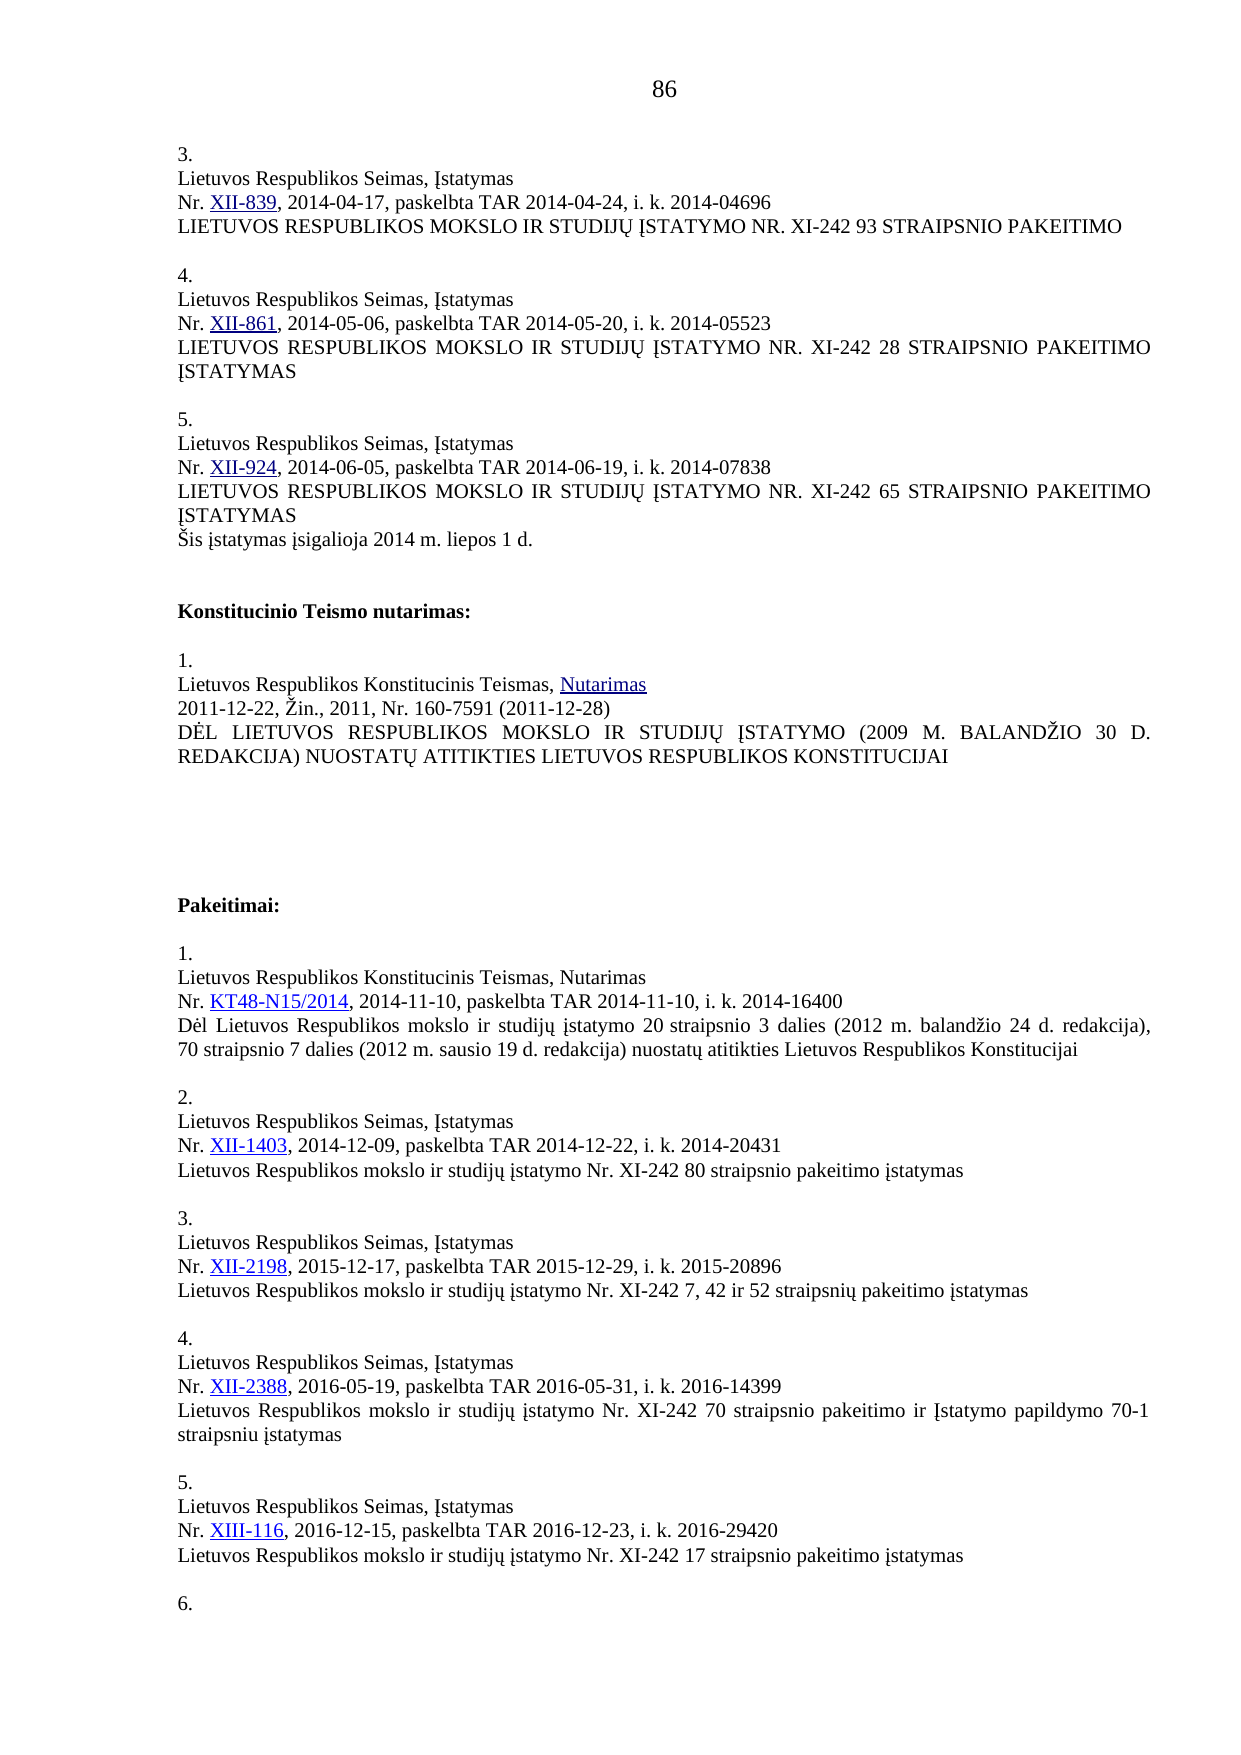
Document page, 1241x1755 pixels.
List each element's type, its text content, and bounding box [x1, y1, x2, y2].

text Pakeitimai: [177, 893, 1152, 917]
text Šis įstatymas įsigalioja 2014 m. liepos 1 d. [177, 527, 1152, 551]
text Konstitucinio Teismo nutarimas: [177, 599, 1152, 623]
text 3. [177, 1206, 1152, 1230]
text Nr. XIII-116, 2016-12-15, paskelbta TAR 2016-12-23, i. k. 2016-29420 [177, 1518, 1152, 1542]
text 5. [177, 1470, 1152, 1494]
text 4. [177, 262, 1152, 287]
text Lietuvos Respublikos Seimas, Įstatymas [177, 1494, 1152, 1518]
text Lietuvos Respublikos Seimas, Įstatymas [177, 1350, 1152, 1374]
text Lietuvos Respublikos mokslo ir studijų įstatymo Nr. XI-242 7, 42 ir 52 straipsnių pakeitimo įstatymas [177, 1278, 1152, 1302]
text Nr. KT48-N15/2014, 2014-11-10, paskelbta TAR 2014-11-10, i. k. 2014-16400 [177, 989, 1152, 1013]
text Nr. XII-861, 2014-05-06, paskelbta TAR 2014-05-20, i. k. 2014-05523 [177, 311, 1152, 335]
text Lietuvos Respublikos mokslo ir studijų įstatymo Nr. XI-242 80 straipsnio pakeitimo įstatymas [177, 1157, 1152, 1182]
text Nr. XII-924, 2014-06-05, paskelbta TAR 2014-06-19, i. k. 2014-07838 [177, 455, 1152, 479]
text 3. [177, 142, 1152, 166]
text Lietuvos Respublikos Seimas, Įstatymas [177, 431, 1152, 455]
text 2011-12-22, Žin., 2011, Nr. 160-7591 (2011-12-28) [177, 696, 1152, 720]
text Lietuvos Respublikos Konstitucinis Teismas, Nutarimas [177, 965, 1152, 989]
text Dėl Lietuvos Respublikos mokslo ir studijų įstatymo 20 straipsnio 3 dalies (2012 m. balandžio 24 d. redakcija), 70 straipsnio 7 dalies (2012 m. sausio 19 d. redakcija) nuostatų atitikties Lietuvos Respublikos Konstitucijai [177, 1013, 1152, 1061]
text Lietuvos Respublikos Konstitucinis Teismas, Nutarimas [177, 672, 1152, 696]
text 6. [177, 1591, 1152, 1615]
text Lietuvos Respublikos mokslo ir studijų įstatymo Nr. XI-242 70 straipsnio pakeitimo ir Įstatymo papildymo 70-1 straipsniu įstatymas [177, 1398, 1152, 1446]
text Lietuvos Respublikos Seimas, Įstatymas [177, 166, 1152, 190]
text Nr. XII-2388, 2016-05-19, paskelbta TAR 2016-05-31, i. k. 2016-14399 [177, 1374, 1152, 1398]
text 2. [177, 1085, 1152, 1109]
text 4. [177, 1326, 1152, 1350]
text Nr. XII-2198, 2015-12-17, paskelbta TAR 2015-12-29, i. k. 2015-20896 [177, 1254, 1152, 1278]
text Lietuvos Respublikos Seimas, Įstatymas [177, 1109, 1152, 1133]
text LIETUVOS RESPUBLIKOS MOKSLO IR STUDIJŲ ĮSTATYMO NR. XI-242 65 STRAIPSNIO PAKEITIMO ĮSTATYMAS [177, 479, 1152, 527]
text 1. [177, 941, 1152, 965]
text 1. [177, 647, 1152, 672]
text Nr. XII-839, 2014-04-17, paskelbta TAR 2014-04-24, i. k. 2014-04696 [177, 190, 1152, 214]
text 5. [177, 407, 1152, 431]
text Nr. XII-1403, 2014-12-09, paskelbta TAR 2014-12-22, i. k. 2014-20431 [177, 1133, 1152, 1157]
text Lietuvos Respublikos mokslo ir studijų įstatymo Nr. XI-242 17 straipsnio pakeitimo įstatymas [177, 1542, 1152, 1567]
text Lietuvos Respublikos Seimas, Įstatymas [177, 287, 1152, 311]
text LIETUVOS RESPUBLIKOS MOKSLO IR STUDIJŲ ĮSTATYMO NR. XI-242 28 STRAIPSNIO PAKEITIMO ĮSTATYMAS [177, 335, 1152, 383]
text LIETUVOS RESPUBLIKOS MOKSLO IR STUDIJŲ ĮSTATYMO NR. XI-242 93 STRAIPSNIO PAKEITIMO [177, 214, 1152, 238]
text DĖL LIETUVOS RESPUBLIKOS MOKSLO IR STUDIJŲ ĮSTATYMO (2009 M. BALANDŽIO 30 D. REDAKCIJA) NUOSTATŲ ATITIKTIES LIETUVOS RESPUBLIKOS KONSTITUCIJAI [177, 720, 1152, 768]
text Lietuvos Respublikos Seimas, Įstatymas [177, 1230, 1152, 1254]
